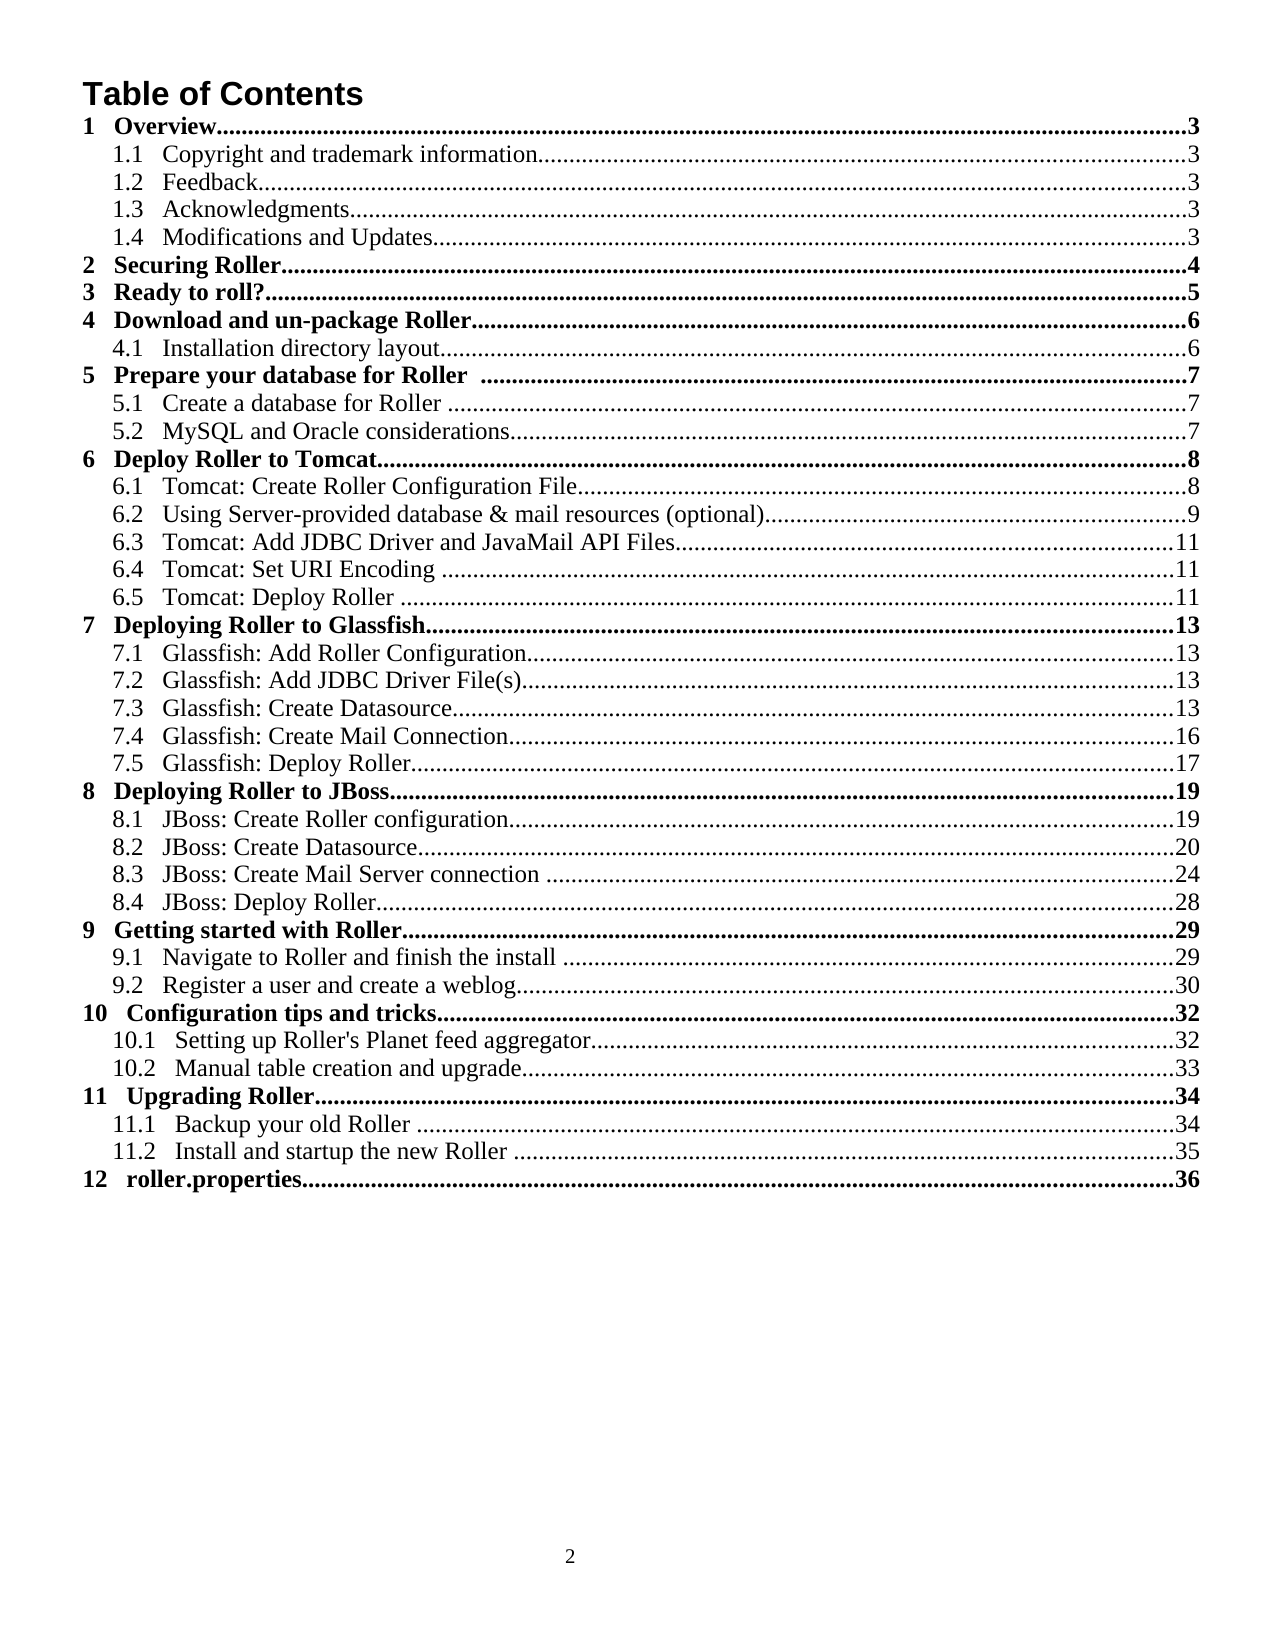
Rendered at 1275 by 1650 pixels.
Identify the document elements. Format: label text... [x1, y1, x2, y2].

text 6.5 Tomcat: Deploy Roller 11 [112, 583, 1200, 611]
text 1.2 Feedback 3 [112, 168, 1200, 195]
text 5.2 MySQL and Oracle considerations 7 [112, 417, 1200, 445]
text 11 Upgrading Roller 34 [82, 1082, 1200, 1110]
text 7.4 Glassfish: Create Mail Connection 16 [112, 722, 1200, 749]
text 1.1 Copyright and trademark information 3 [112, 140, 1200, 168]
text 8.3 JBoss: Create Mail Server connection 24 [112, 860, 1200, 888]
subtitle Table of Contents [82, 75, 1200, 112]
text 8.2 JBoss: Create Datasource 20 [112, 833, 1200, 860]
text 5.1 Create a database for Roller 7 [112, 389, 1200, 417]
text 1 Overview 3 [82, 112, 1200, 140]
text 10.1 Setting up Roller's Planet feed aggregator 32 [112, 1027, 1200, 1054]
text 7.3 Glassfish: Create Datasource 13 [112, 694, 1200, 722]
text 7.2 Glassfish: Add JDBC Driver File(s) 13 [112, 666, 1200, 694]
text 6.1 Tomcat: Create Roller Configuration File 8 [112, 472, 1200, 500]
text 7.5 Glassfish: Deploy Roller 17 [112, 749, 1200, 777]
text 4 Download and un-package Roller 6 [82, 306, 1200, 334]
text 10 Configuration tips and tricks 32 [82, 999, 1200, 1027]
text 8.1 JBoss: Create Roller configuration 19 [112, 805, 1200, 833]
text 6 Deploy Roller to Tomcat 8 [82, 445, 1200, 472]
text 3 Ready to roll? 5 [82, 278, 1200, 306]
text 4.1 Installation directory layout 6 [112, 334, 1200, 362]
text 6.3 Tomcat: Add JDBC Driver and JavaMail API Files 11 [112, 528, 1200, 556]
text 11.1 Backup your old Roller 34 [112, 1110, 1200, 1137]
text 10.2 Manual table creation and upgrade 33 [112, 1054, 1200, 1082]
text 7 Deploying Roller to Glassfish 13 [82, 611, 1200, 639]
text 9 Getting started with Roller 29 [82, 916, 1200, 943]
text 6.2 Using Server-provided database & mail resources (optional) 9 [112, 500, 1200, 528]
text 7.1 Glassfish: Add Roller Configuration 13 [112, 639, 1200, 666]
text 6.4 Tomcat: Set URI Encoding 11 [112, 556, 1200, 583]
text 11.2 Install and startup the new Roller 35 [112, 1137, 1200, 1165]
text 12 roller.properties 36 [82, 1165, 1200, 1193]
text 8.4 JBoss: Deploy Roller 28 [112, 888, 1200, 916]
text 1.3 Acknowledgments 3 [112, 195, 1200, 223]
text 2 Securing Roller 4 [82, 251, 1200, 278]
text 9.2 Register a user and create a weblog 30 [112, 971, 1200, 999]
text 8 Deploying Roller to JBoss 19 [82, 777, 1200, 805]
text 5 Prepare your database for Roller 7 [82, 362, 1200, 389]
text 1.4 Modifications and Updates 3 [112, 223, 1200, 251]
text 9.1 Navigate to Roller and finish the install 29 [112, 943, 1200, 971]
